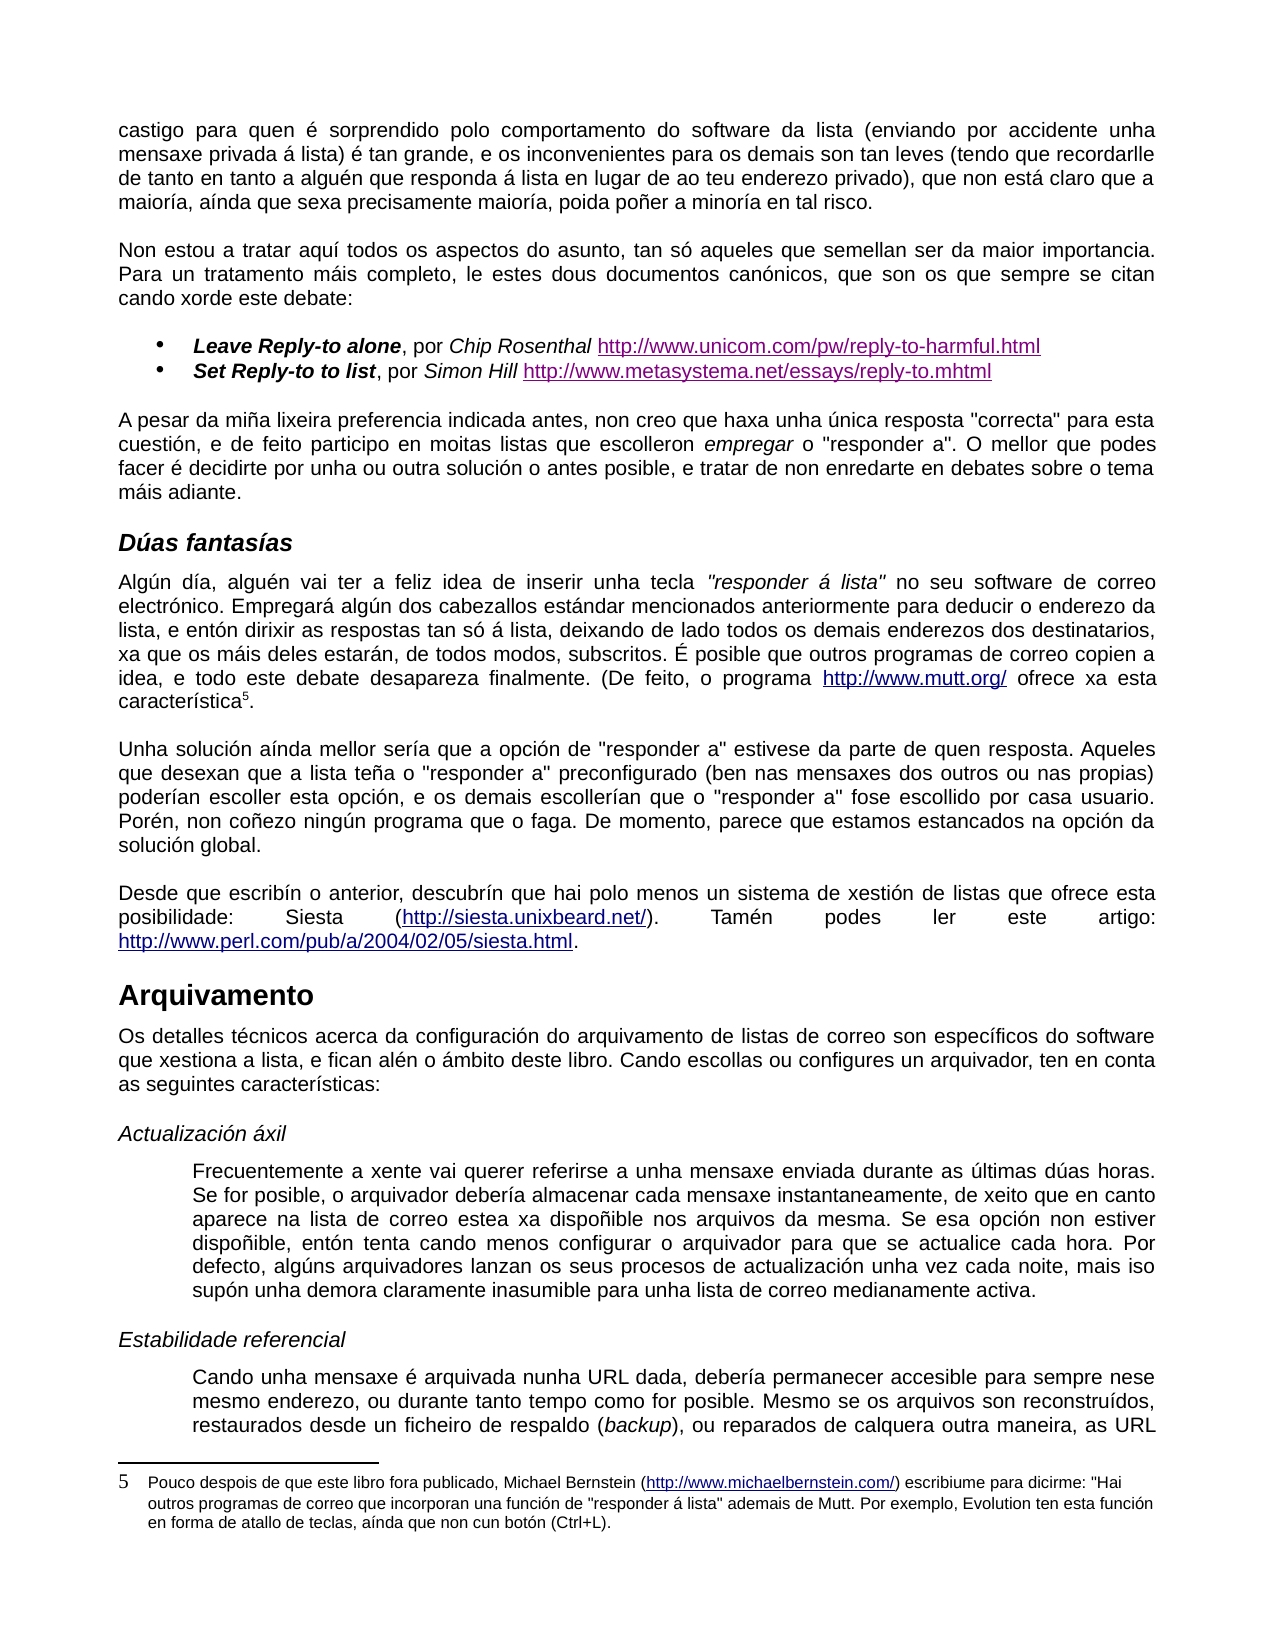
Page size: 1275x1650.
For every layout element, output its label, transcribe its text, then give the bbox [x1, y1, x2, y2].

text Desde que escribín o anterior, descubrín que hai polo menos un sistema de xestión de listas que ofrece esta posibilidade: Siesta (http://siesta.unixbeard.net/). Tamén podes ler este artigo: http://www.perl.com/pub/a/2004/02/05/siesta.html. [118, 881, 1157, 953]
text Pouco despois de que este libro fora publicado, Michael Bernstein (http://www.michaelbernstein.com/) escribiume para dicirme: "Hai outros programas de correo que incorporan una función de "responder á lista" ademais de Mutt. Por exemplo, Evolution ten esta función en forma de atallo de teclas, aínda que non cun botón (Ctrl+L). [118, 1469, 1157, 1532]
list Set Reply-to to list, por Simon Hill http://www.metasystema.net/essays/reply-to.mhtml [156, 359, 1157, 384]
text castigo para quen é sorprendido polo comportamento do software da lista (enviando por accidente unha mensaxe privada á lista) é tan grande, e os inconvenientes para os demais son tan leves (tendo que recordarlle de tanto en tanto a alguén que responda á lista en lugar de ao teu enderezo privado), que non está claro que a maioría, aínda que sexa precisamente maioría, poida poñer a minoría en tal risco. [118, 118, 1157, 214]
subtitle Actualización áxil [118, 1121, 1157, 1146]
text Frecuentemente a xente vai querer referirse a unha mensaxe enviada durante as últimas dúas horas. Se for posible, o arquivador debería almacenar cada mensaxe instantaneamente, de xeito que en canto aparece na lista de correo estea xa dispoñible nos arquivos da mesma. Se esa opción non estiver dispoñible, entón tenta cando menos configurar o arquivador para que se actualice cada hora. Por defecto, algúns arquivadores lanzan os seus procesos de actualización unha vez cada noite, mais iso supón unha demora claramente inasumible para unha lista de correo medianamente activa. [192, 1158, 1157, 1302]
subtitle Estabilidade referencial [118, 1327, 1157, 1352]
subtitle Arquivamento [118, 978, 1157, 1011]
list Leave Reply-to alone, por Chip Rosenthal http://www.unicom.com/pw/reply-to-harmful.html [156, 334, 1157, 359]
subtitle Dúas fantasías [118, 528, 1157, 557]
text A pesar da miña lixeira preferencia indicada antes, non creo que haxa unha única resposta "correcta" para esta cuestión, e de feito participo en moitas listas que escolleron empregar o "responder a". O mellor que podes facer é decidirte por unha ou outra solución o antes posible, e tratar de non enredarte en debates sobre o tema máis adiante. [118, 408, 1157, 503]
text Cando unha mensaxe é arquivada nunha URL dada, debería permanecer accesible para sempre nese mesmo enderezo, ou durante tanto tempo como for posible. Mesmo se os arquivos son reconstruídos, restaurados desde un ficheiro de respaldo (backup), ou reparados de calquera outra maneira, as URL [192, 1365, 1157, 1437]
text Non estou a tratar aquí todos os aspectos do asunto, tan só aqueles que semellan ser da maior importancia. Para un tratamento máis completo, le estes dous documentos canónicos, que son os que sempre se citan cando xorde este debate: [118, 238, 1157, 310]
text Unha solución aínda mellor sería que a opción de "responder a" estivese da parte de quen resposta. Aqueles que desexan que a lista teña o "responder a" preconfigurado (ben nas mensaxes dos outros ou nas propias) poderían escoller esta opción, e os demais escollerían que o "responder a" fose escollido por casa usuario. Porén, non coñezo ningún programa que o faga. De momento, parece que estamos estancados na opción da solución global. [118, 737, 1157, 857]
text Algún día, alguén vai ter a feliz idea de inserir unha tecla "responder á lista" no seu software de correo electrónico. Empregará algún dos cabezallos estándar mencionados anteriormente para deducir o enderezo da lista, e entón dirixir as respostas tan só á lista, deixando de lado todos os demais enderezos dos destinatarios, xa que os máis deles estarán, de todos modos, subscritos. É posible que outros programas de correo copien a idea, e todo este debate desapareza finalmente. (De feito, o programa http://www.mutt.org/ ofrece xa esta característica. [118, 569, 1157, 713]
text Os detalles técnicos acerca da configuración do arquivamento de listas de correo son específicos do software que xestiona a lista, e fican alén o ámbito deste libro. Cando escollas ou configures un arquivador, ten en conta as seguintes características: [118, 1024, 1157, 1096]
